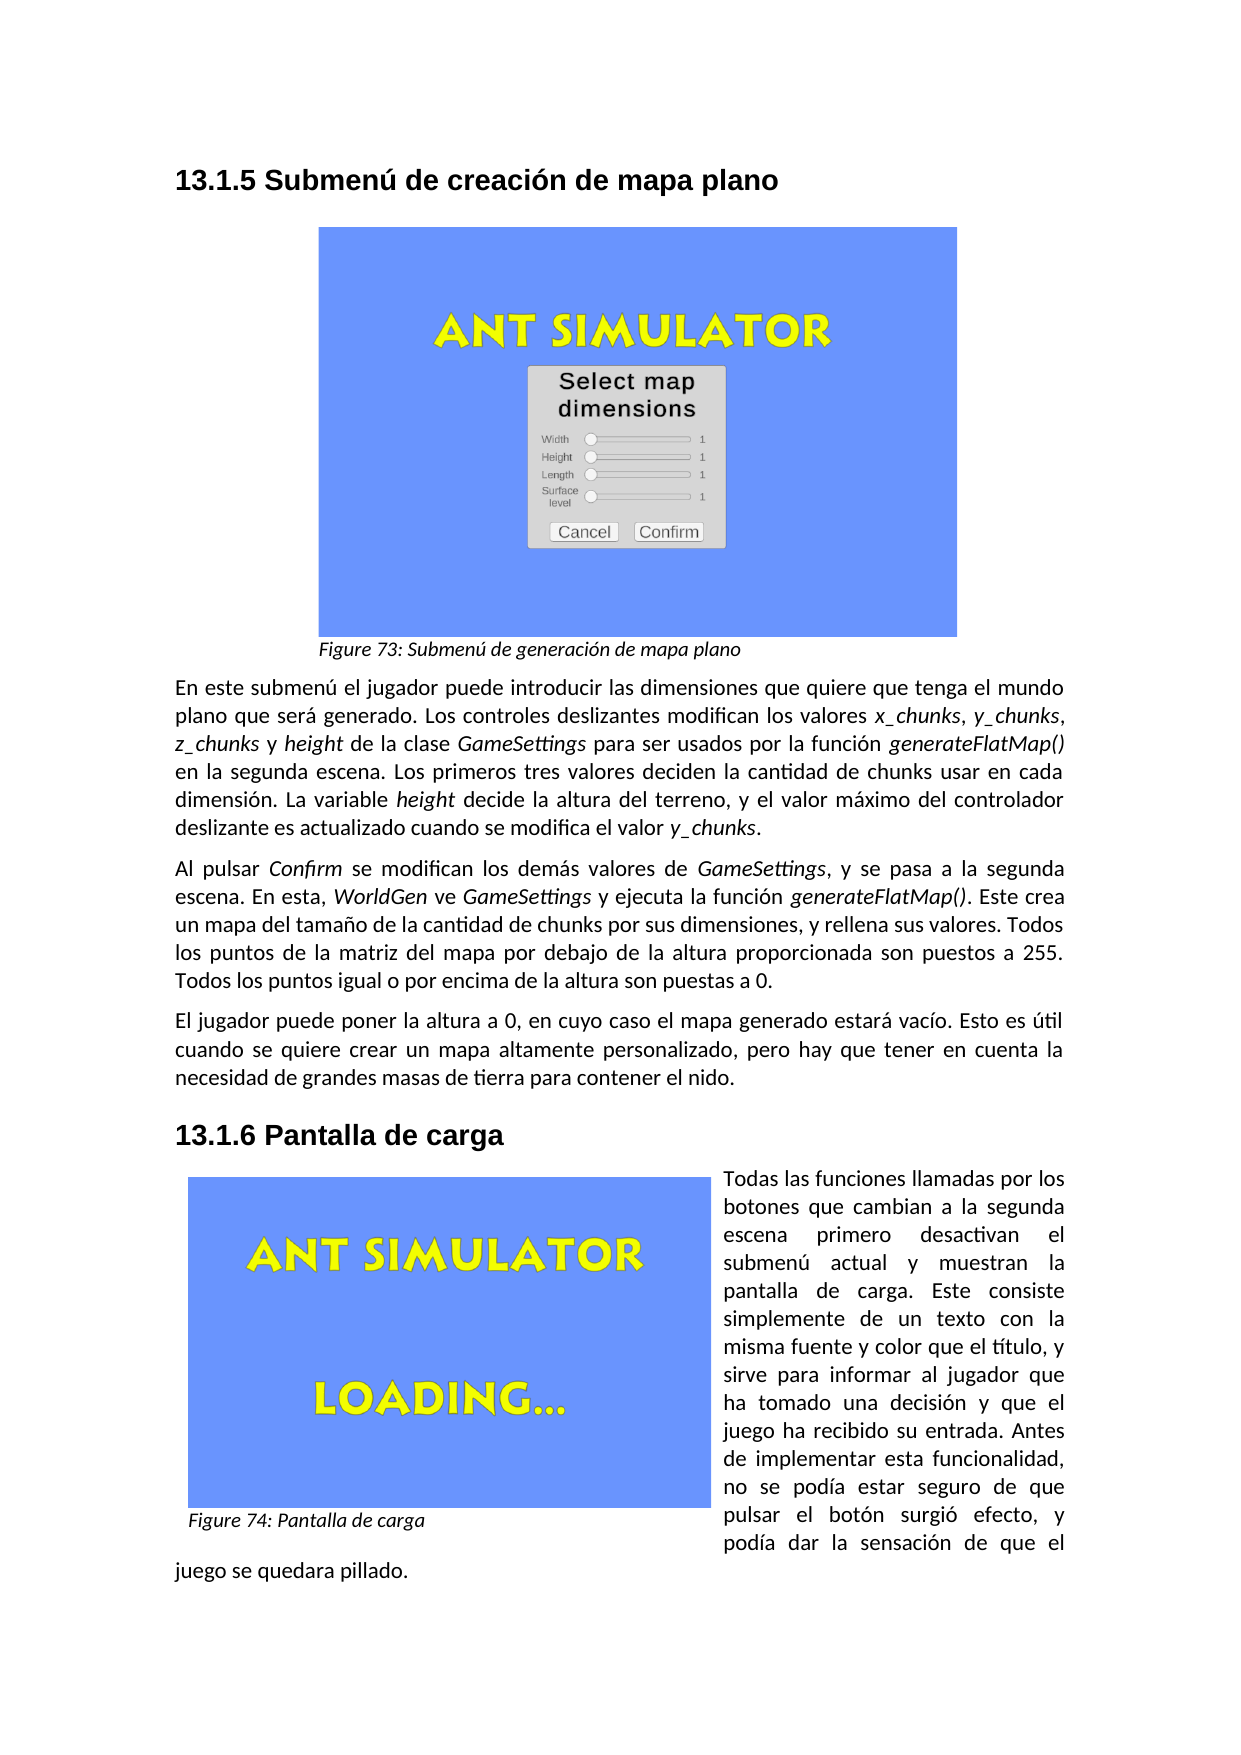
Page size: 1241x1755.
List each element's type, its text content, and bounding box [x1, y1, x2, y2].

picture [318, 227, 958, 637]
text Todas las funciones llamadas por los botones que cambian a la segunda escena primero desactivan el submenú actual y muestran la pantalla de carga. Este consiste simplemente de un texto con la misma fuente y color que el título, y sirve para informar al jugador que ha tomado una decisión y que el juego ha recibido su entrada. Antes de implementar esta funcionalidad, no se podía estar seguro de que pulsar el botón surgió efecto, y podía dar la sensación de que el juego se quedara pillado. [175, 1164, 1065, 1584]
text El jugador puede poner la altura a 0, en cuyo caso el mapa generado estará vacío. Esto es útil cuando se quiere crear un mapa altamente personalizado, pero hay que tener en cuenta la necesidad de grandes masas de tierra para contener el nido. [175, 1007, 1065, 1091]
subtitle Submenú de creación de mapa plano [175, 162, 1065, 196]
text Al pulsar Confirm se modifican los demás valores de GameSettings, y se pasa a la segunda escena. En esta, WorldGen ve GameSettings y ejecuta la función generateFlatMap(). Este crea un mapa del tamaño de la cantidad de chunks por sus dimensiones, y rellena sus valores. Todos los puntos de la matriz del mapa por debajo de la altura proporcionada son puestos a 255. Todos los puntos igual o por encima de la altura son puestas a 0. [175, 854, 1065, 994]
picture [188, 1177, 712, 1508]
subtitle Pantalla de carga [175, 1118, 1065, 1151]
text Figure 73: Submenú de generación de mapa plano [318, 637, 957, 662]
text En este submenú el jugador puede introducir las dimensiones que quiere que tenga el mundo plano que será generado. Los controles deslizantes modifican los valores x_chunks, y_chunks, z_chunks y height de la clase GameSettings para ser usados por la función generateFlatMap() en la segunda escena. Los primeros tres valores deciden la cantidad de chunks usar en cada dimensión. La variable height decide la altura del terreno, y el valor máximo del controlador deslizante es actualizado cuando se modifica el valor y_chunks. [175, 208, 1065, 842]
text Figure 74: Pantalla de carga [188, 1508, 711, 1533]
